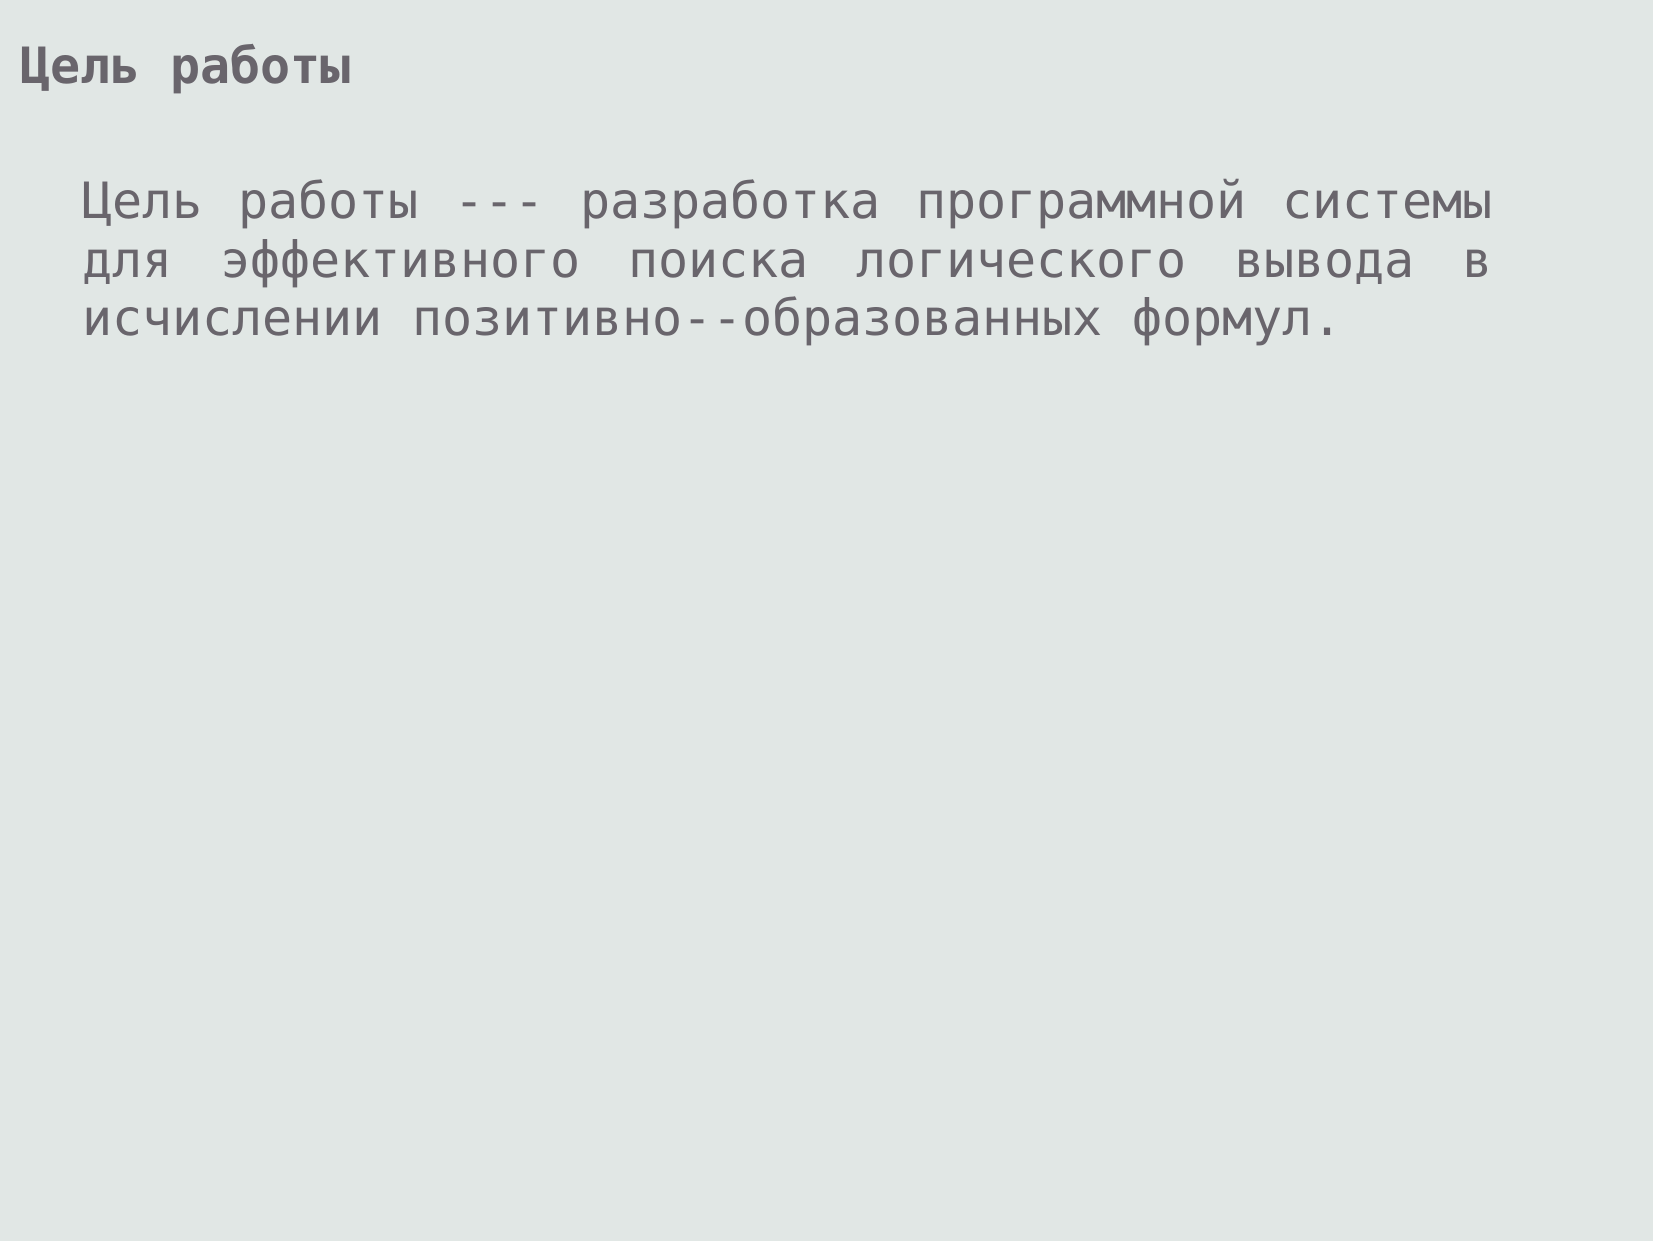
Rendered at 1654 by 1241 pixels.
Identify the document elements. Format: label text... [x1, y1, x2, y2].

text_box Цель работы [6, 30, 1231, 104]
text_box Цель работы --- разработка программной системы для эффективного поиска логического вывода в исчислении позитивно--образованных формул. [67, 165, 1531, 1156]
